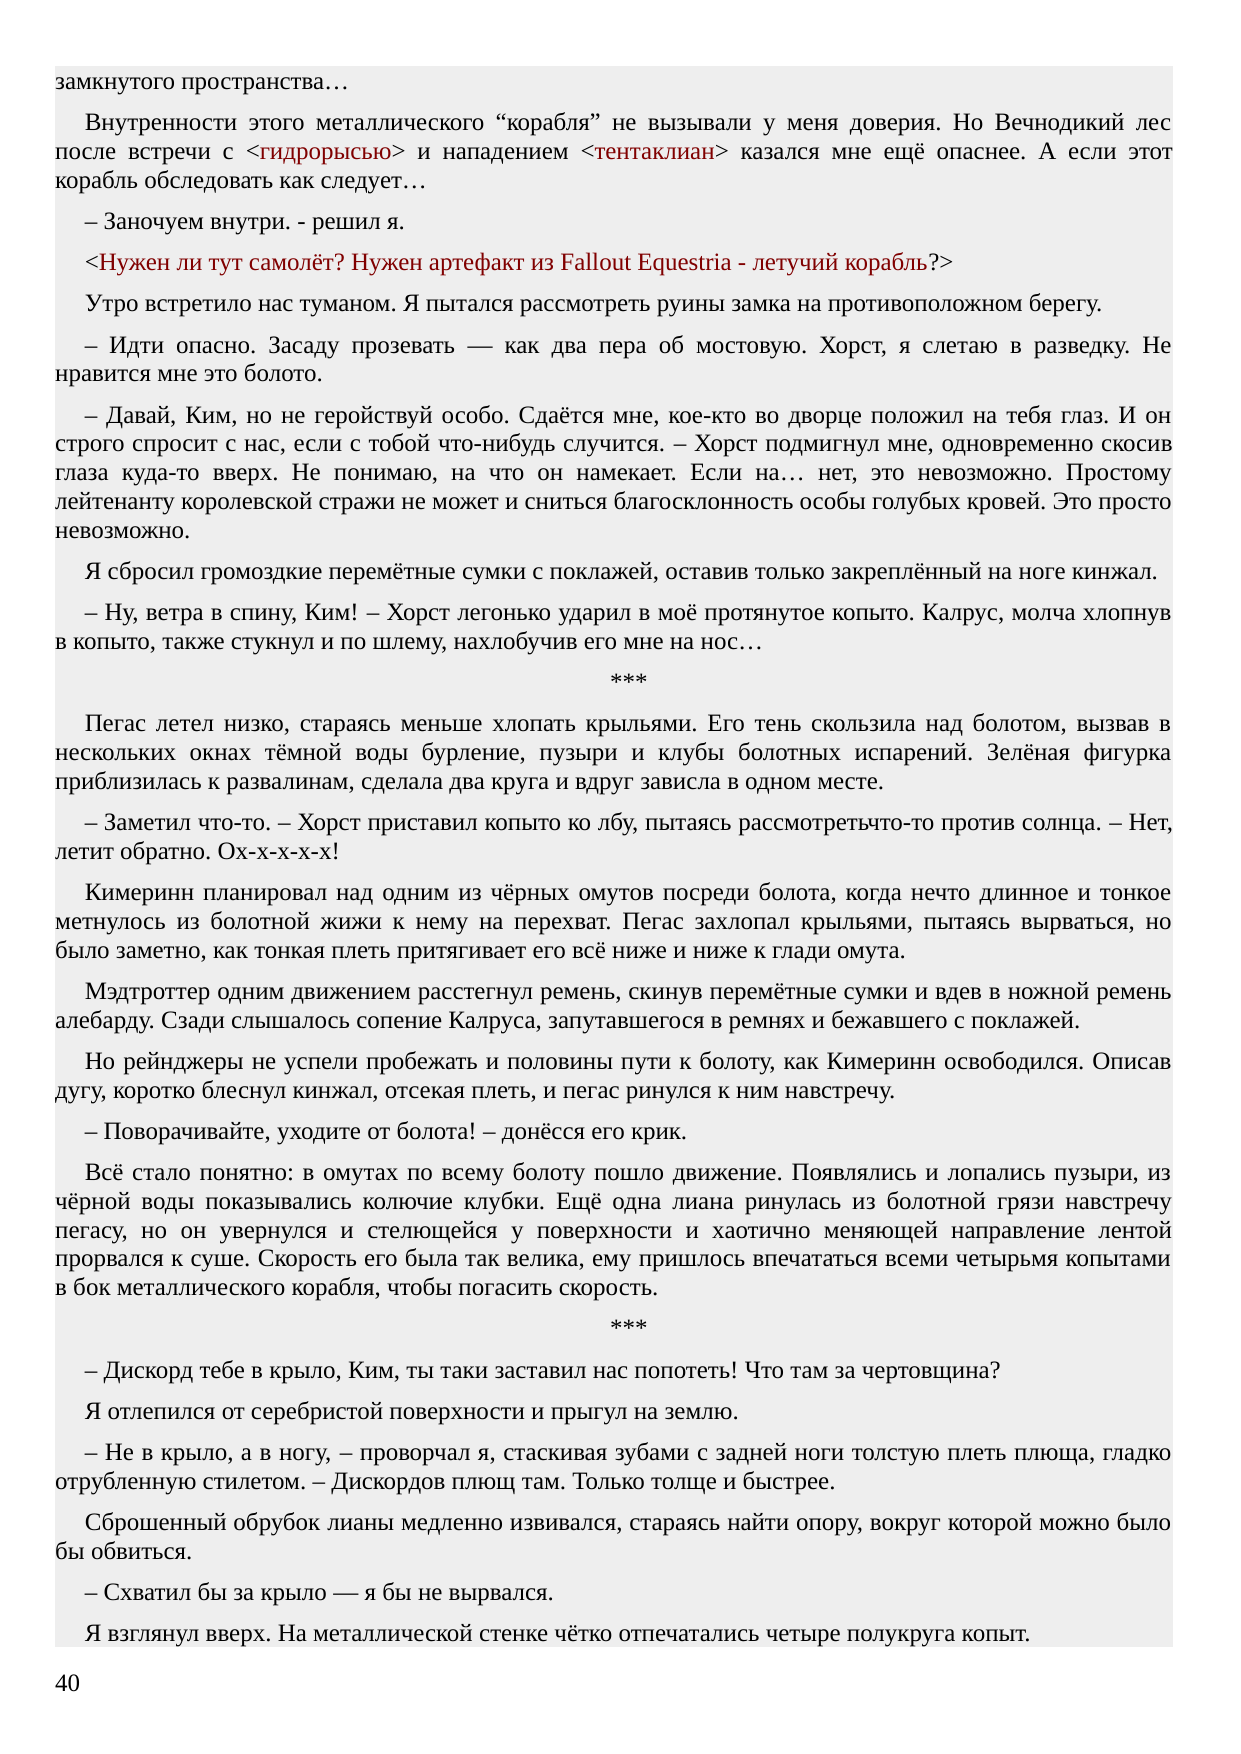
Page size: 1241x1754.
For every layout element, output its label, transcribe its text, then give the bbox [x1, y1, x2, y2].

text <Нужен ли тут самолёт? Нужен артефакт из Fallout Equestria - летучий корабль?> [55, 247, 1173, 276]
text – Схватил бы за крыло — я бы не вырвался. [55, 1577, 1173, 1606]
text Я отлепился от серебристой поверхности и прыгул на землю. [55, 1396, 1173, 1425]
text Внутренности этого металлического “корабля” не вызывали у меня доверия. Но Вечнодикий лес после встречи с <гидрорысью> и нападением <тентаклиан> казался мне ещё опаснее. А если этот корабль обследовать как следует… [55, 107, 1173, 193]
text – Заметил что-то. – Хорст приставил копыто ко лбу, пытаясь рассмотретьчто-то против солнца. – Нет, летит обратно. Ох-х-х-х-х! [55, 807, 1173, 865]
text – Дискорд тебе в крыло, Ким, ты таки заставил нас попотеть! Что там за чертовщина? [55, 1355, 1173, 1383]
text Я взглянул вверх. На металлической стенке чётко отпечатались четыре полукруга копыт. [55, 1618, 1173, 1647]
text – Поворачивайте, уходите от болота! – донёсся его крик. [55, 1116, 1173, 1145]
text *** [55, 1313, 1173, 1342]
text Утро встретило нас туманом. Я пытался рассмотреть руины замка на противоположном берегу. [55, 288, 1173, 317]
text – Не в крыло, а в ногу, – проворчал я, стаскивая зубами с задней ноги толстую плеть плюща, гладко отрубленную стилетом. – Дискордов плющ там. Только толще и быстрее. [55, 1437, 1173, 1495]
text Я сбросил громоздкие перемётные сумки с поклажей, оставив только закреплённый на ноге кинжал. [55, 556, 1173, 585]
text замкнутого пространства… [55, 66, 1173, 95]
text Мэдтроттер одним движением расстегнул ремень, скинув перемётные сумки и вдев в ножной ремень алебарду. Сзади слышалось сопение Калруса, запутавшегося в ремнях и бежавшего с поклажей. [55, 976, 1173, 1033]
text *** [55, 667, 1173, 696]
text – Давай, Ким, но не геройствуй особо. Сдаётся мне, кое-кто во дворце положил на тебя глаз. И он строго спросит с нас, если с тобой что-нибудь случится. – Хорст подмигнул мне, одновременно скосив глаза куда-то вверх. Не понимаю, на что он намекает. Если на… нет, это невозможно. Простому лейтенанту королевской стражи не может и сниться благосклонность особы голубых кровей. Это просто невозможно. [55, 400, 1173, 543]
text – Ну, ветра в спину, Ким! – Хорст легонько ударил в моё протянутое копыто. Калрус, молча хлопнув в копыто, также стукнул и по шлему, нахлобучив его мне на нос… [55, 597, 1173, 655]
text Всё стало понятно: в омутах по всему болоту пошло движение. Появлялись и лопались пузыри, из чёрной воды показывались колючие клубки. Ещё одна лиана ринулась из болотной грязи навстречу пегасу, но он увернулся и стелющейся у поверхности и хаотично меняющей направление лентой прорвался к суше. Скорость его была так велика, ему пришлось впечататься всеми четырьмя копытами в бок металлического корабля, чтобы погасить скорость. [55, 1157, 1173, 1301]
text Пегас летел низко, стараясь меньше хлопать крыльями. Его тень скользила над болотом, вызвав в нескольких окнах тёмной воды бурление, пузыри и клубы болотных испарений. Зелёная фигурка приблизилась к развалинам, сделала два круга и вдруг зависла в одном месте. [55, 708, 1173, 795]
text Но рейнджеры не успели пробежать и половины пути к болоту, как Кимеринн освободился. Описав дугу, коротко блеснул кинжал, отсекая плеть, и пегас ринулся к ним навстречу. [55, 1046, 1173, 1103]
text – Заночуем внутри. - решил я. [55, 206, 1173, 235]
text – Идти опасно. Засаду прозевать — как два пера об мостовую. Хорст, я слетаю в разведку. Не нравится мне это болото. [55, 330, 1173, 387]
text Кимеринн планировал над одним из чёрных омутов посреди болота, когда нечто длинное и тонкое метнулось из болотной жижи к нему на перехват. Пегас захлопал крыльями, пытаясь вырваться, но было заметно, как тонкая плеть притягивает его всё ниже и ниже к глади омута. [55, 877, 1173, 963]
text Сброшенный обрубок лианы медленно извивался, стараясь найти опору, вокруг которой можно было бы обвиться. [55, 1507, 1173, 1565]
